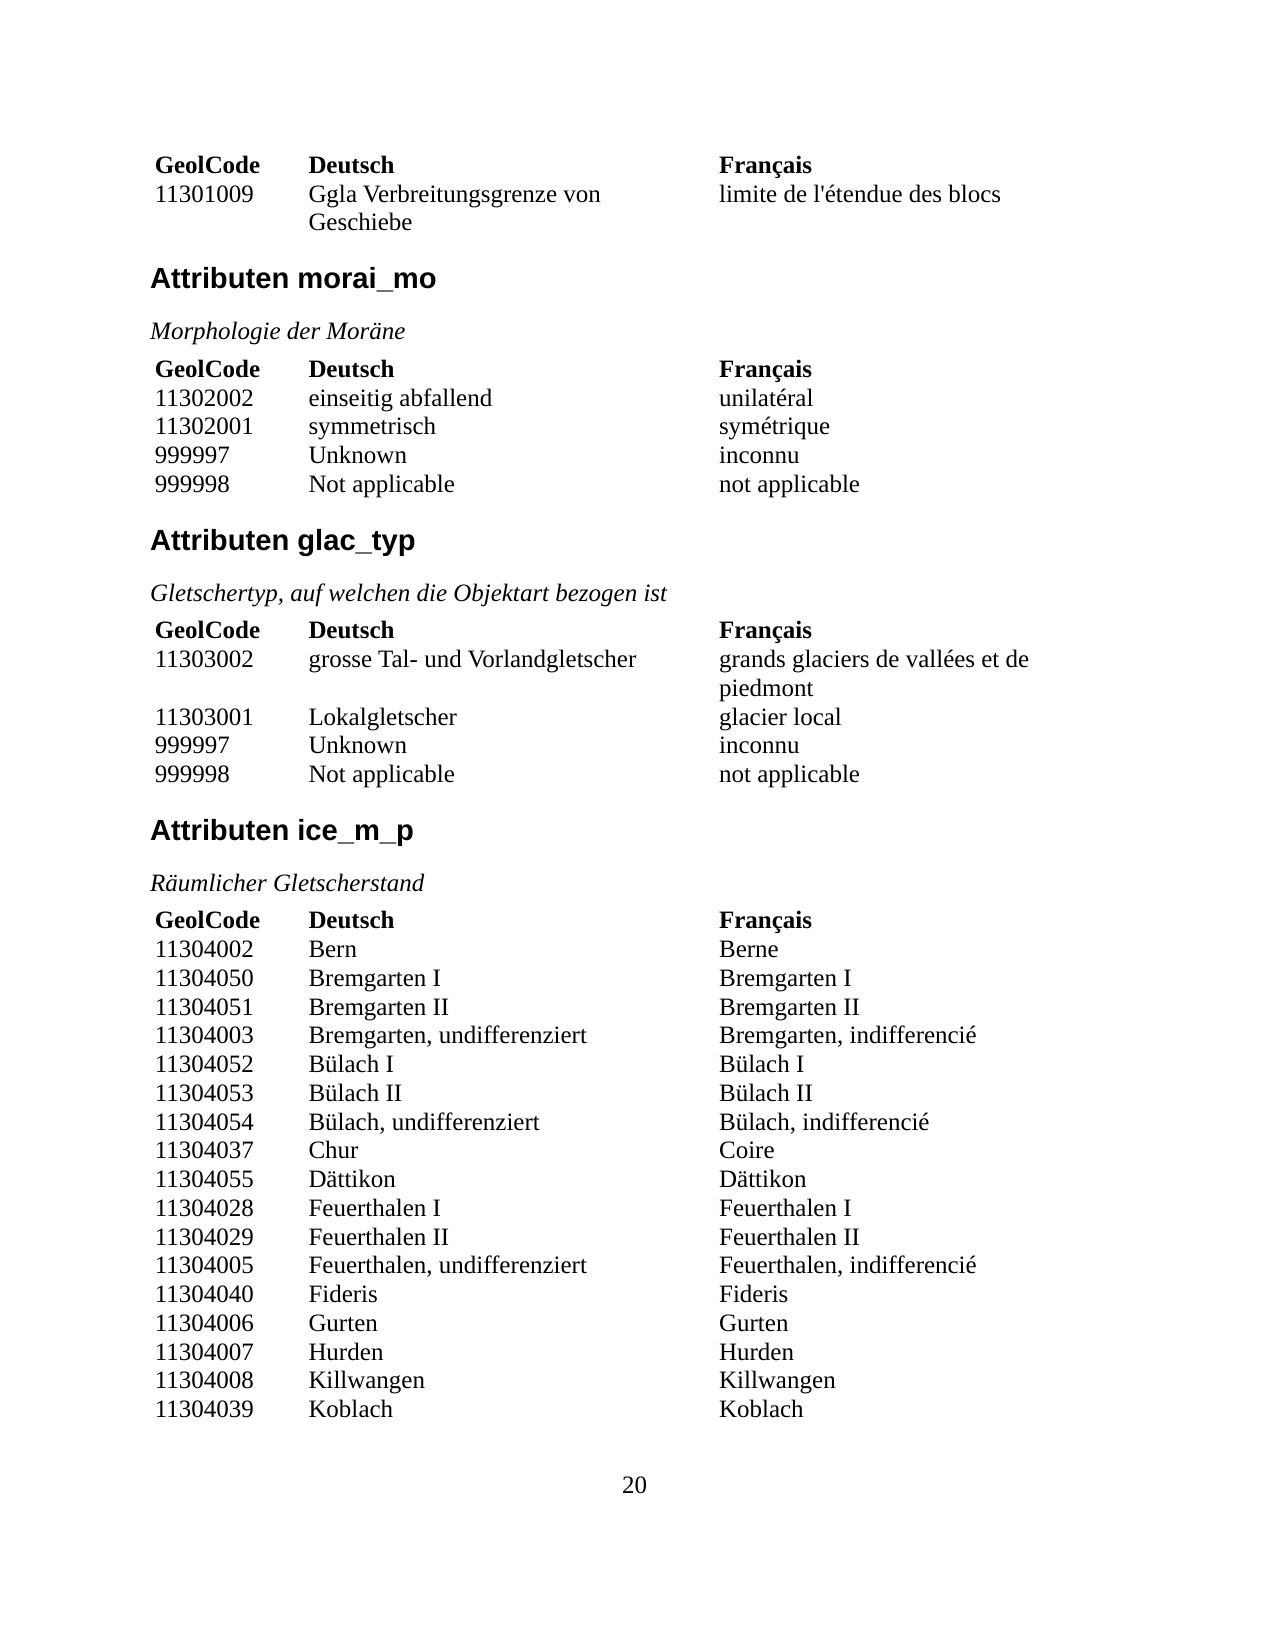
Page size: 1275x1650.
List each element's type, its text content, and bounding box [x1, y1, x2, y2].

table_cell Fideris [714, 1279, 1125, 1308]
table_cell Not applicable [304, 759, 714, 788]
table_cell 11302001 [150, 411, 304, 440]
table_cell Bülach I [714, 1049, 1125, 1078]
table_cell grands glaciers de vallées et de piedmont [714, 644, 1125, 702]
table_cell Bremgarten II [304, 992, 714, 1021]
table_cell Gurten [304, 1308, 714, 1337]
table_header Deutsch [304, 150, 714, 179]
table_header GeolCode [150, 150, 304, 179]
table_cell 11303002 [150, 644, 304, 702]
table_cell Feuerthalen II [304, 1222, 714, 1251]
table_header Deutsch [304, 906, 714, 934]
table_cell Bülach, undifferenziert [304, 1107, 714, 1136]
table_cell Ggla Verbreitungsgrenze von Geschiebe [304, 179, 714, 236]
table_header Français [714, 150, 1125, 179]
table_cell Unknown [304, 440, 714, 469]
table_header Français [714, 615, 1125, 644]
table_header GeolCode [150, 615, 304, 644]
table_cell Feuerthalen, indifferencié [714, 1251, 1125, 1279]
table_cell symétrique [714, 411, 1125, 440]
table_cell 999998 [150, 469, 304, 498]
table_cell Feuerthalen, undifferenziert [304, 1251, 714, 1279]
table_cell 11304040 [150, 1279, 304, 1308]
table_cell Bremgarten II [714, 992, 1125, 1021]
table_cell Bremgarten I [714, 963, 1125, 992]
table_cell 11304052 [150, 1049, 304, 1078]
subtitle Attributen glac_typ [150, 523, 1125, 556]
table_cell 11304053 [150, 1078, 304, 1107]
table_cell einseitig abfallend [304, 383, 714, 411]
text Räumlicher Gletscherstand [150, 868, 1125, 897]
table_cell 11304055 [150, 1164, 304, 1193]
table_cell 11304054 [150, 1107, 304, 1136]
table_cell Not applicable [304, 469, 714, 498]
table_cell 11304006 [150, 1308, 304, 1337]
table_cell Dättikon [714, 1164, 1125, 1193]
table_cell 11303001 [150, 702, 304, 730]
table_cell Feuerthalen I [714, 1193, 1125, 1222]
table_cell Feuerthalen I [304, 1193, 714, 1222]
table_cell Berne [714, 934, 1125, 963]
table_cell 11304039 [150, 1394, 304, 1423]
table_cell 11304051 [150, 992, 304, 1021]
table_cell Bülach II [304, 1078, 714, 1107]
subtitle Attributen ice_m_p [150, 813, 1125, 846]
table_cell Bremgarten I [304, 963, 714, 992]
table_cell Bern [304, 934, 714, 963]
table_cell 999997 [150, 730, 304, 759]
table_cell 999997 [150, 440, 304, 469]
subtitle Attributen morai_mo [150, 261, 1125, 295]
table_cell Hurden [714, 1337, 1125, 1366]
table_cell unilatéral [714, 383, 1125, 411]
table_header Français [714, 354, 1125, 383]
text Morphologie der Moräne [150, 316, 1125, 345]
table_cell 11302002 [150, 383, 304, 411]
table_cell not applicable [714, 469, 1125, 498]
table_cell 11304029 [150, 1222, 304, 1251]
table_cell Unknown [304, 730, 714, 759]
table_cell glacier local [714, 702, 1125, 730]
table_header GeolCode [150, 906, 304, 934]
table_cell Fideris [304, 1279, 714, 1308]
table_cell symmetrisch [304, 411, 714, 440]
table_cell Lokalgletscher [304, 702, 714, 730]
table_cell 11304003 [150, 1021, 304, 1049]
table_cell 11304050 [150, 963, 304, 992]
table_cell Bülach I [304, 1049, 714, 1078]
table_header GeolCode [150, 354, 304, 383]
table_cell Coire [714, 1136, 1125, 1164]
table_cell Chur [304, 1136, 714, 1164]
table_cell Killwangen [304, 1366, 714, 1394]
table_cell 11304037 [150, 1136, 304, 1164]
table_cell Gurten [714, 1308, 1125, 1337]
table_cell 11304007 [150, 1337, 304, 1366]
table_cell Bremgarten, indifferencié [714, 1021, 1125, 1049]
table_cell 11304002 [150, 934, 304, 963]
table_header Français [714, 906, 1125, 934]
table_cell Bülach II [714, 1078, 1125, 1107]
table_cell 11304005 [150, 1251, 304, 1279]
table_cell inconnu [714, 440, 1125, 469]
table_cell 11301009 [150, 179, 304, 236]
table_cell Feuerthalen II [714, 1222, 1125, 1251]
table_header Deutsch [304, 615, 714, 644]
table_cell 11304008 [150, 1366, 304, 1394]
table_cell Koblach [714, 1394, 1125, 1423]
text Gletschertyp, auf welchen die Objektart bezogen ist [150, 578, 1125, 606]
table_cell Bremgarten, undifferenziert [304, 1021, 714, 1049]
table_cell 999998 [150, 759, 304, 788]
table_cell Killwangen [714, 1366, 1125, 1394]
table_cell 11304028 [150, 1193, 304, 1222]
table_cell Hurden [304, 1337, 714, 1366]
table_cell Bülach, indifferencié [714, 1107, 1125, 1136]
table_header Deutsch [304, 354, 714, 383]
table_cell grosse Tal- und Vorlandgletscher [304, 644, 714, 702]
table_cell inconnu [714, 730, 1125, 759]
table_cell Dättikon [304, 1164, 714, 1193]
table_cell Koblach [304, 1394, 714, 1423]
table_cell not applicable [714, 759, 1125, 788]
table_cell limite de l'étendue des blocs [714, 179, 1125, 236]
